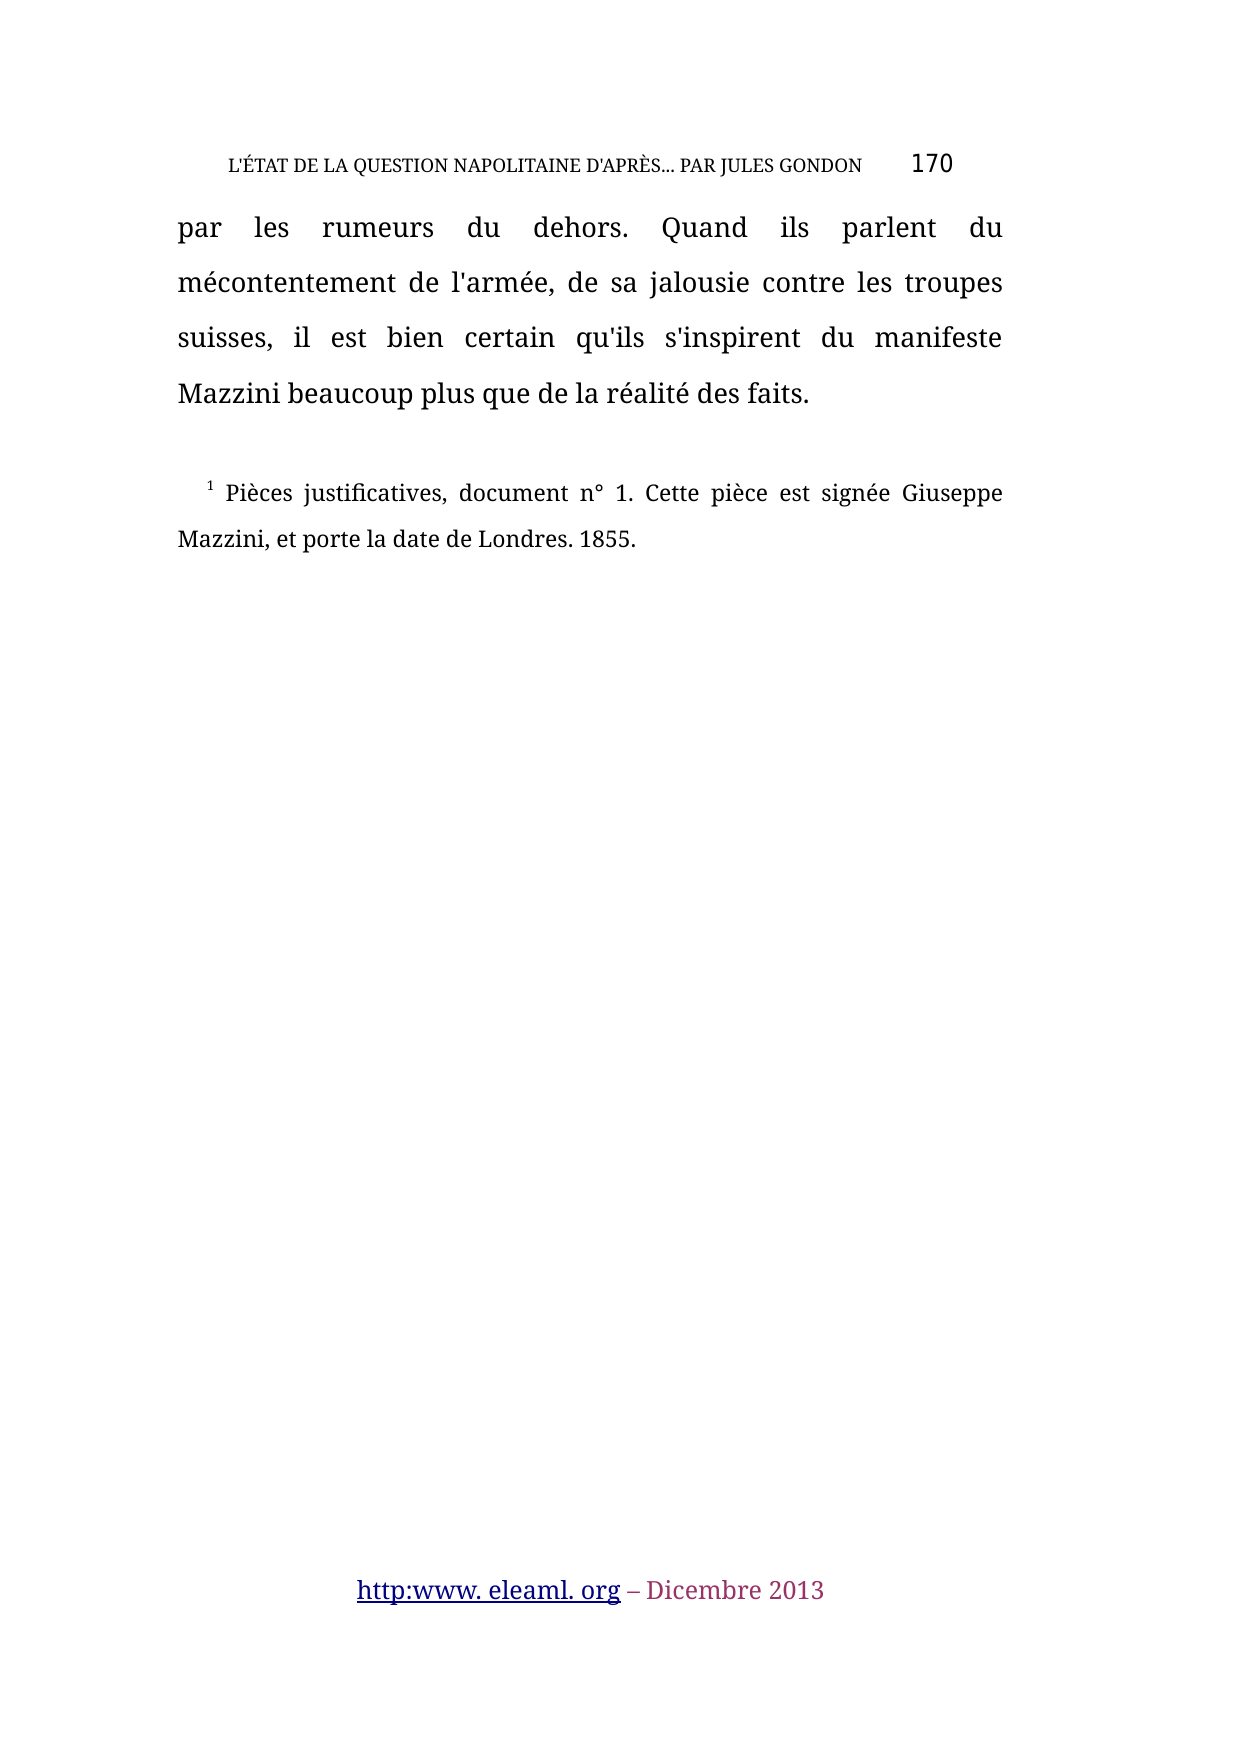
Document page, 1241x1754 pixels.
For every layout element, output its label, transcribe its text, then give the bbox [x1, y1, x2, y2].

text par les rumeurs du dehors. Quand ils parlent du mécontentement de l'armée, de sa jalousie contre les troupes suisses, il est bien certain qu'ils s'inspirent du manifeste Mazzini beaucoup plus que de la réalité des faits. [177, 208, 1004, 411]
text 1 Pièces justificatives, document n° 1. Cette pièce est signée Giuseppe Mazzini, et porte la date de Londres. 1855. [177, 476, 1004, 554]
